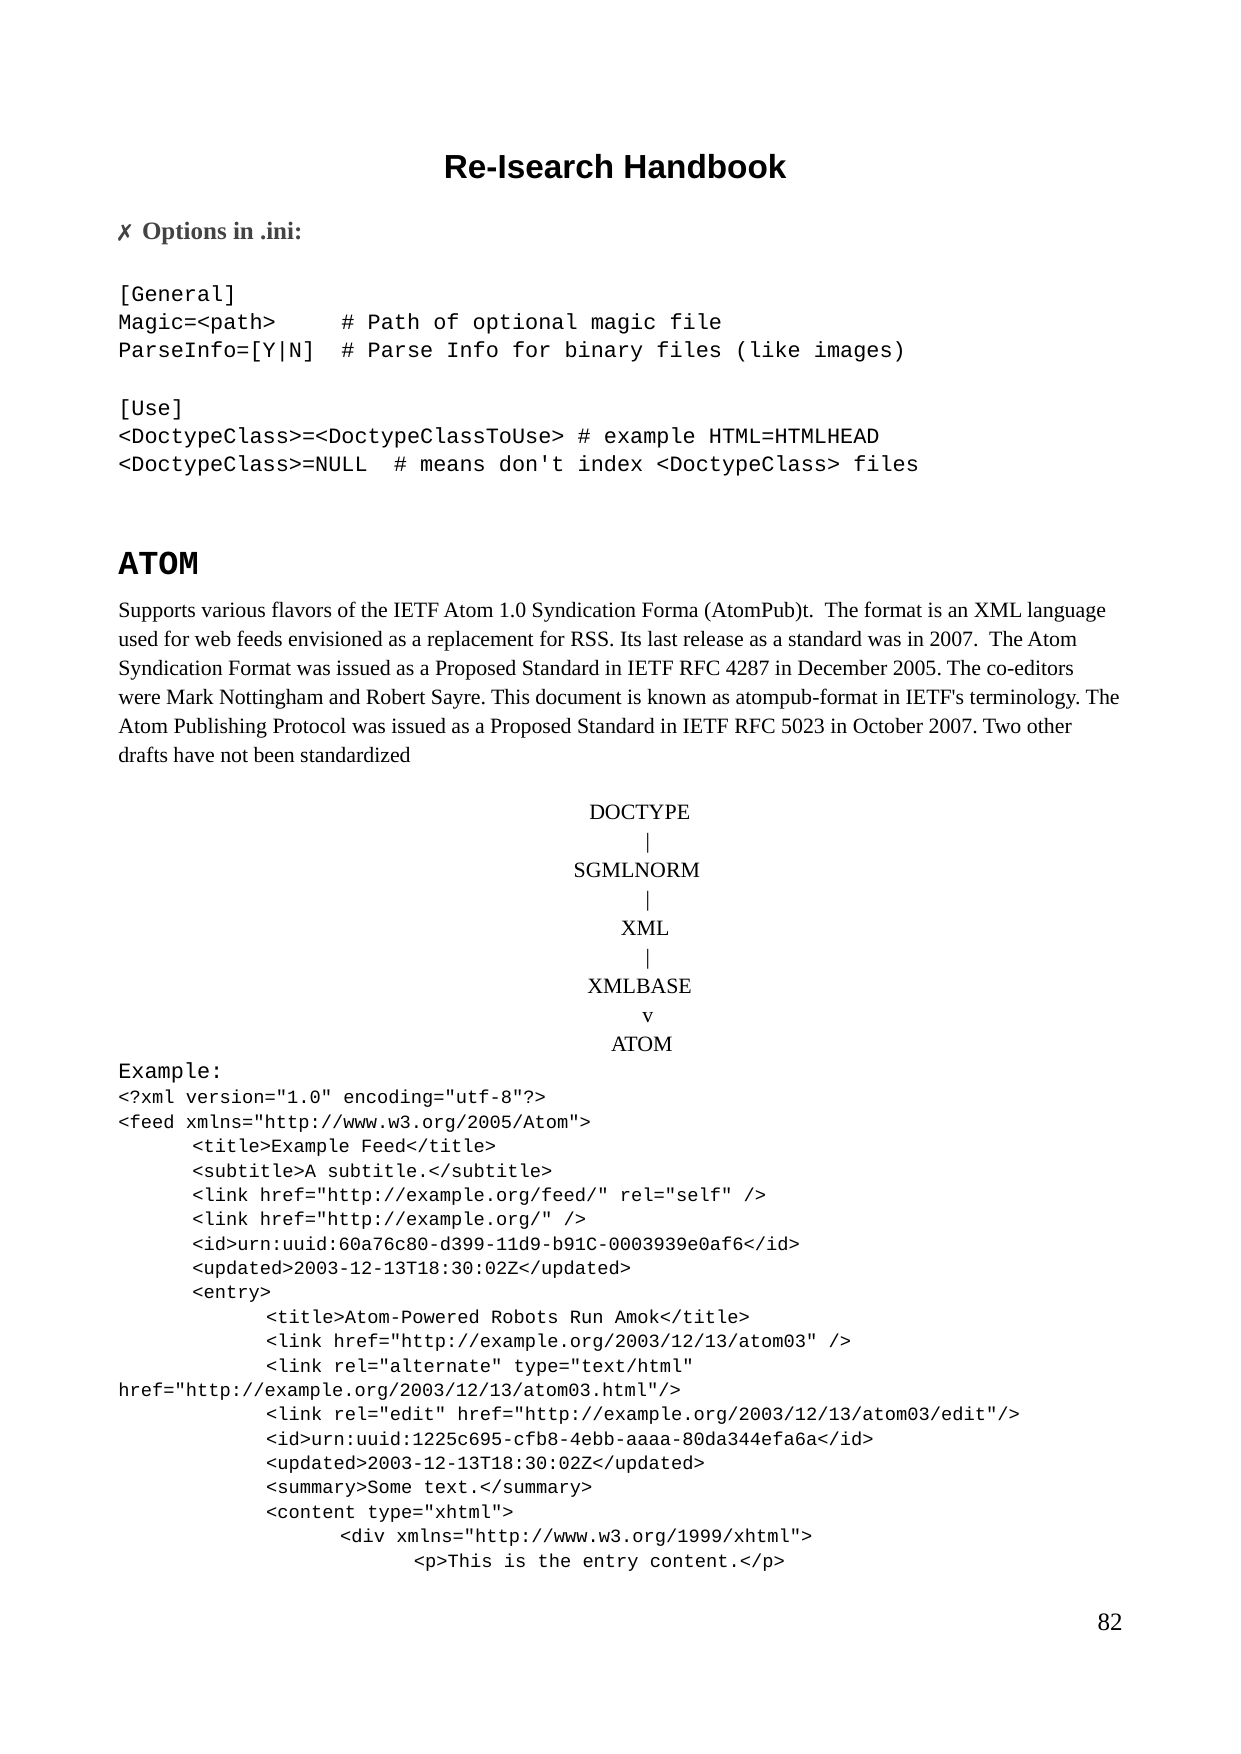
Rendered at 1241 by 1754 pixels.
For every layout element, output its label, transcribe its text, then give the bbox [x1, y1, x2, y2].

text <DoctypeClass>=<DoctypeClassToUse> # example HTML=HTMLHEAD [118, 425, 1122, 450]
text <summary>Some text.</summary> [118, 1478, 1122, 1499]
text <link rel="edit" href="http://example.org/2003/12/13/atom03/edit"/> [118, 1405, 1122, 1426]
text <entry> [118, 1283, 1122, 1304]
text <subtitle>A subtitle.</subtitle> [118, 1161, 1122, 1183]
text | [118, 886, 1122, 911]
text Supports various flavors of the IETF Atom 1.0 Syndication Forma (AtomPub)t. The format is an XML language used for web feeds envisioned as a replacement for RSS. Its last release as a standard was in 2007. The Atom Syndication Format was issued as a Proposed Standard in IETF RFC 4287 in December 2005. The co-editors were Mark Nottingham and Robert Sayre. This document is known as atompub-format in IETF's terminology. The Atom Publishing Protocol was issued as a Proposed Standard in IETF RFC 5023 in October 2007. Two other drafts have not been standardized [118, 597, 1122, 767]
text <link href="http://example.org/" /> [118, 1210, 1122, 1231]
text SGMLNORM [118, 857, 1122, 882]
text [Use] [118, 397, 1122, 421]
text <id>urn:uuid:1225c695-cfb8-4ebb-aaaa-80da344efa6a</id> [118, 1429, 1122, 1451]
text v [118, 1002, 1122, 1027]
text | [118, 944, 1122, 969]
text <updated>2003-12-13T18:30:02Z</updated> [118, 1454, 1122, 1475]
text [General] [118, 283, 1122, 308]
text Example: [118, 1060, 1122, 1084]
text <title>Atom-Powered Robots Run Amok</title> [118, 1308, 1122, 1329]
text <link rel="alternate" type="text/html" href="http://example.org/2003/12/13/atom03.html"/> [118, 1356, 1122, 1402]
text <updated>2003-12-13T18:30:02Z</updated> [118, 1259, 1122, 1280]
text <DoctypeClass>=NULL # means don't index <DoctypeClass> files [118, 453, 1122, 478]
text | [118, 828, 1122, 853]
text <div xmlns="http://www.w3.org/1999/xhtml"> [118, 1527, 1122, 1548]
text <?xml version="1.0" encoding="utf-8"?> [118, 1088, 1122, 1109]
text ATOM [118, 1031, 1122, 1056]
text <id>urn:uuid:60a76c80-d399-11d9-b91C-0003939e0af6</id> [118, 1234, 1122, 1256]
text ParseInfo=[Y|N] # Parse Info for binary files (like images) [118, 340, 1122, 364]
text DOCTYPE [118, 799, 1122, 824]
subtitle Options in .ini: [118, 216, 1122, 246]
text Magic=<path> # Path of optional magic file [118, 311, 1122, 336]
text <title>Example Feed</title> [118, 1137, 1122, 1158]
text XMLBASE [118, 973, 1122, 998]
subtitle ATOM [118, 546, 1122, 584]
text <link href="http://example.org/2003/12/13/atom03" /> [118, 1332, 1122, 1353]
text <content type="xhtml"> [118, 1503, 1122, 1524]
text <p>This is the entry content.</p> [118, 1551, 1122, 1573]
text <feed xmlns="http://www.w3.org/2005/Atom"> [118, 1113, 1122, 1134]
text <link href="http://example.org/feed/" rel="self" /> [118, 1186, 1122, 1207]
text XML [118, 915, 1122, 940]
